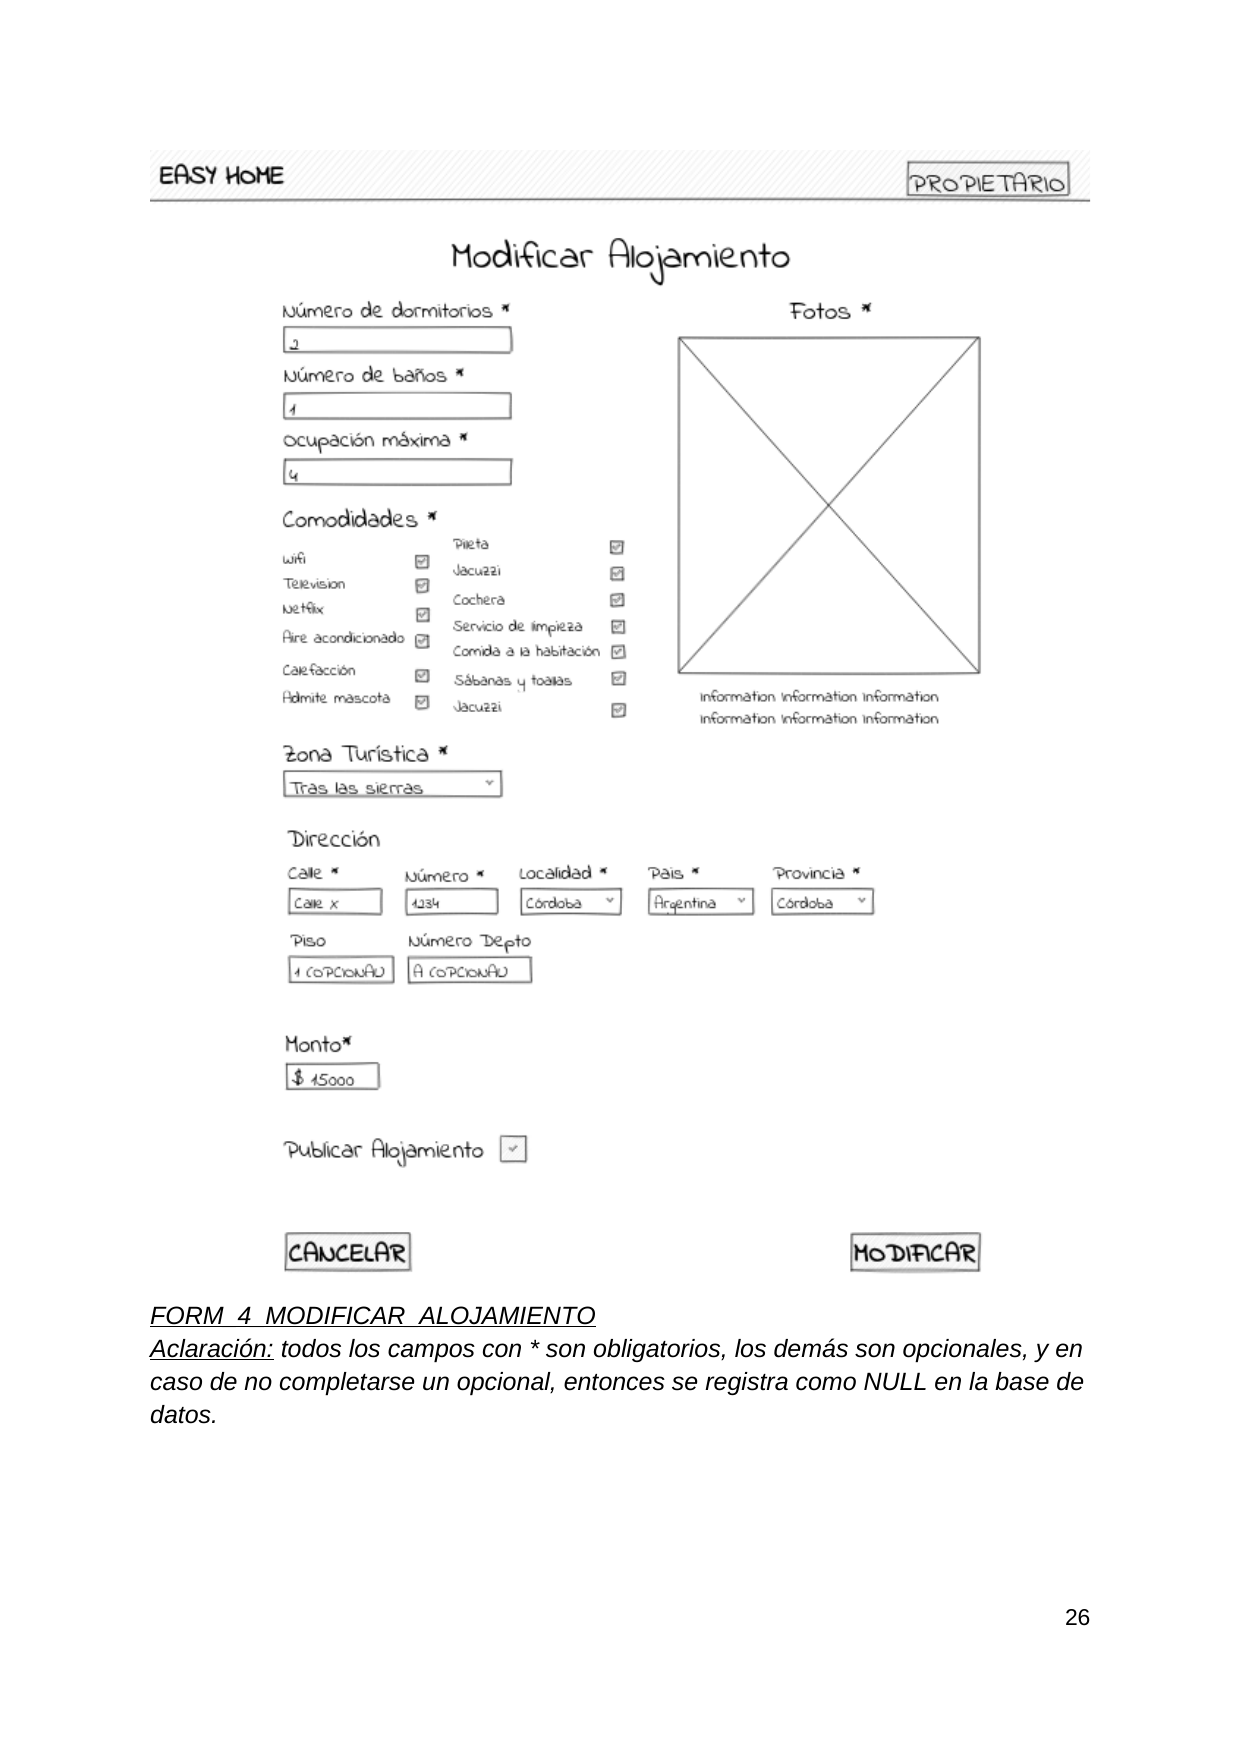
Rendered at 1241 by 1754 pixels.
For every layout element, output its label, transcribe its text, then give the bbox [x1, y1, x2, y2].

text FORM_4_MODIFICAR_ALOJAMIENTO [150, 1297, 1090, 1329]
text Aclaración: todos los campos con * son obligatorios, los demás son opcionales, y en caso de no completarse un opcional, entonces se registra como NULL en la base de datos. [150, 1334, 1090, 1429]
